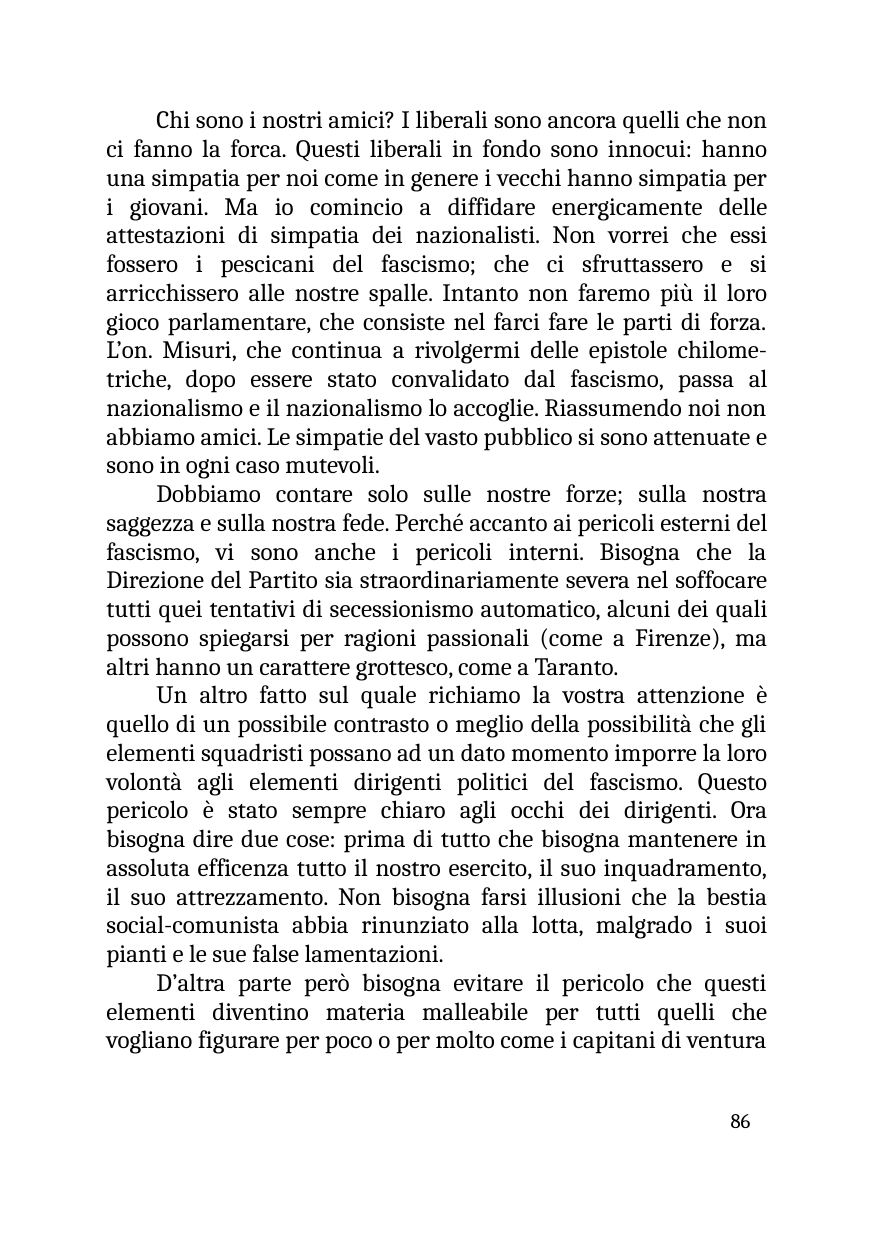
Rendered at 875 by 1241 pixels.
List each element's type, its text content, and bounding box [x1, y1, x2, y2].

text Un altro fatto sul quale richiamo la vostra attenzione è quello di un possibile contrasto o meglio della possibilità che gli elementi squadristi possano ad un dato momento imporre la loro volontà agli elementi dirigenti politici del fascismo. Questo pericolo è stato sempre chiaro agli occhi dei dirigenti. Ora bisogna dire due cose: prima di tutto che bisogna mantenere in assoluta efficenza tutto il nostro esercito, il suo inquadramento, il suo attrezzamento. Non bisogna farsi illusioni che la bestia social-comunista abbia rinunziato alla lotta, malgrado i suoi pianti e le sue false lamentazioni. [106, 681, 768, 969]
text Dobbiamo contare solo sulle nostre forze; sulla nostra saggezza e sulla nostra fede. Perché accanto ai pericoli esterni del fascismo, vi sono anche i pericoli interni. Bisogna che la Direzione del Partito sia straordinariamente severa nel soffocare tutti quei tentativi di secessionismo automatico, alcuni dei quali possono spiegarsi per ragioni passionali (come a Firenze), ma altri hanno un carattere grottesco, come a Taranto. [106, 480, 768, 681]
text Chi sono i nostri amici? I liberali sono ancora quelli che non ci fanno la forca. Questi liberali in fondo sono innocui: hanno una simpatia per noi come in genere i vecchi hanno simpatia per i giovani. Ma io comincio a diffidare energicamente delle attestazioni di simpatia dei nazionalisti. Non vorrei che essi fossero i pescicani del fascismo; che ci sfruttassero e si arricchissero alle nostre spalle. Intanto non faremo più il loro gioco parlamentare, che consiste nel farci fare le parti di forza. L’on. Misuri, che continua a rivolgermi delle epistole chilome-triche, dopo essere stato convalidato dal fascismo, passa al nazionalismo e il nazionalismo lo accoglie. Riassumendo noi non abbiamo amici. Le simpatie del vasto pubblico si sono attenuate e sono in ogni caso mutevoli. [106, 106, 768, 480]
text D’altra parte però bisogna evitare il pericolo che questi elementi diventino materia malleabile per tutti quelli che vogliano figurare per poco o per molto come i capitani di ventura [106, 969, 768, 1055]
